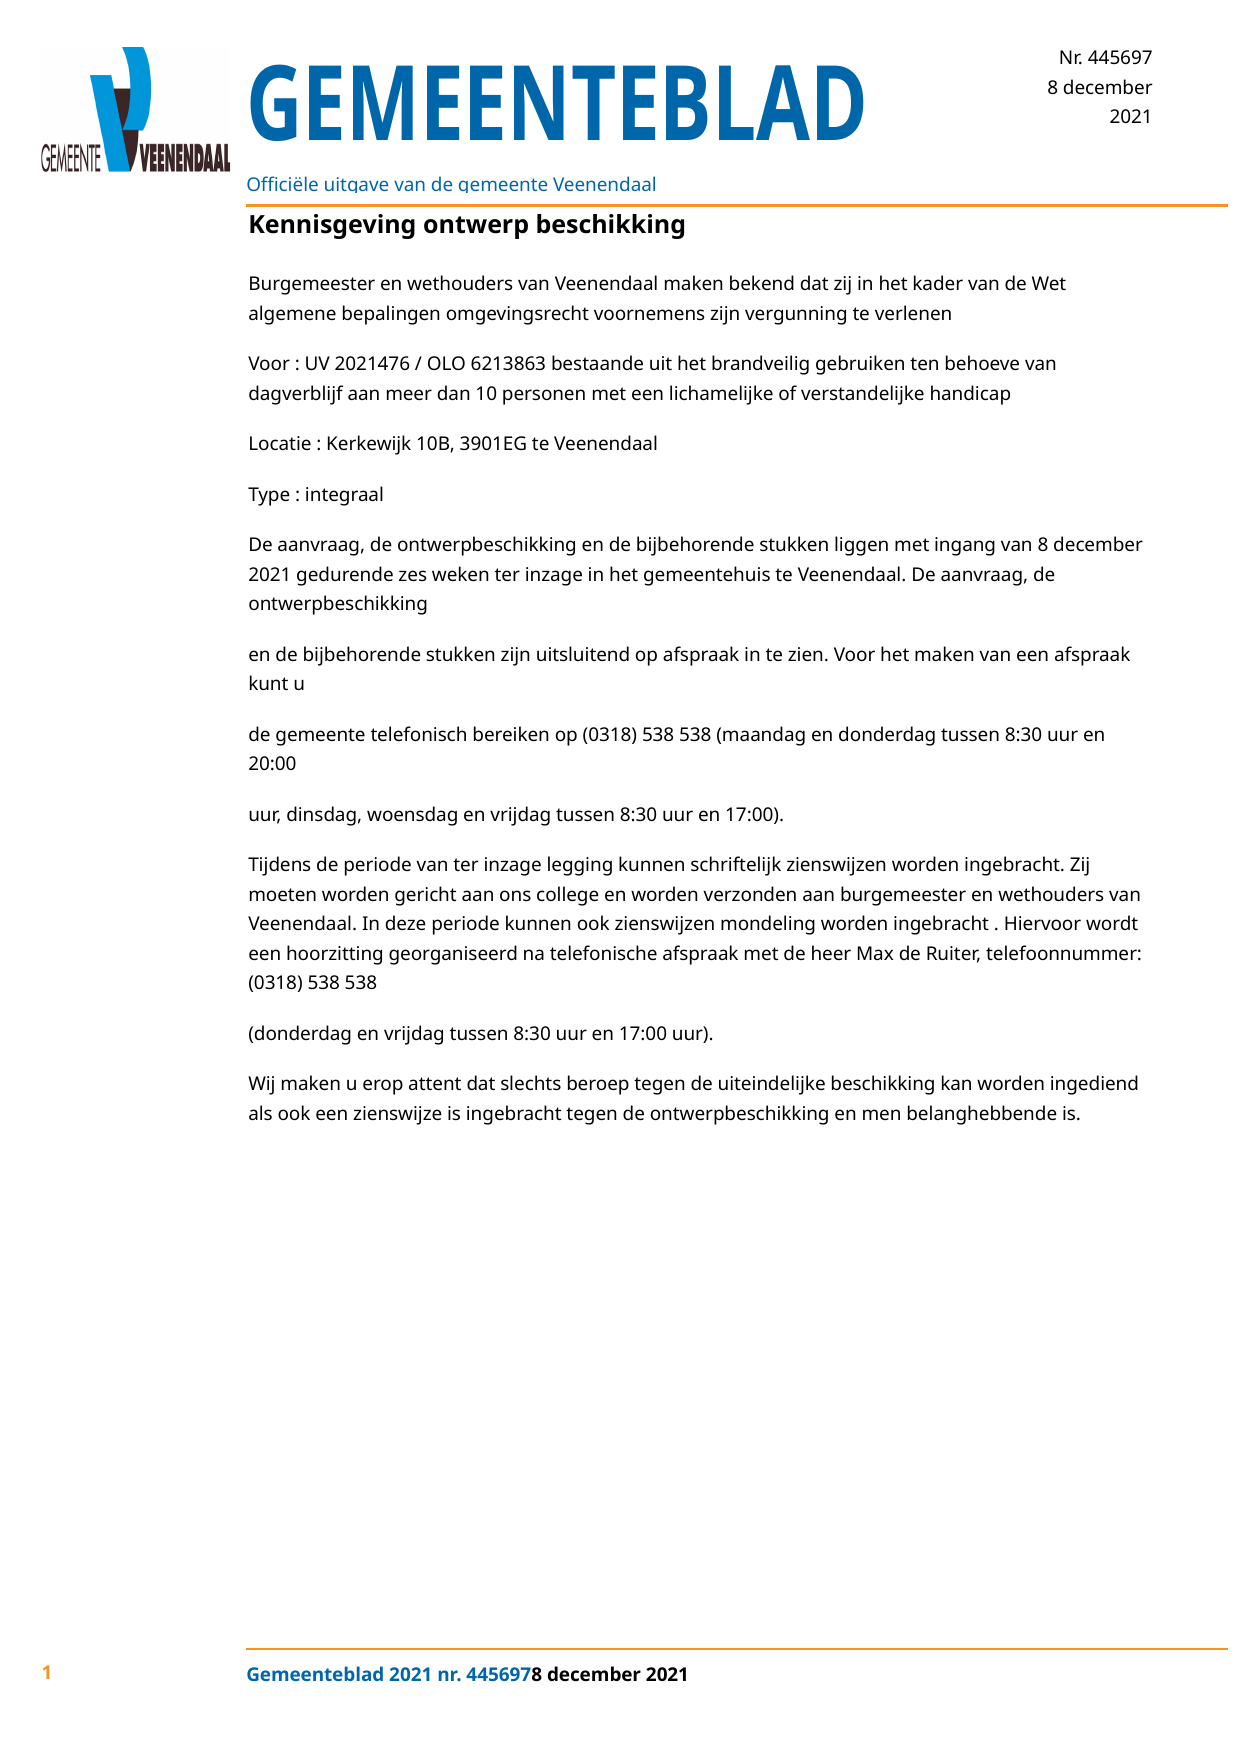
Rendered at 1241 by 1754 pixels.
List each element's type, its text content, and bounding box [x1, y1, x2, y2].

text Locatie : Kerkewijk 10B, 3901EG te Veenendaal [248, 430, 1152, 456]
text Kennisgeving ontwerp beschikking [248, 207, 1152, 241]
picture [41, 47, 130, 172]
text de gemeente telefonisch bereiken op (0318) 538 538 (maandag en donderdag tussen 8:30 uur en 20:00 [248, 721, 1152, 776]
text Voor : UV 2021476 / OLO 6213863 bestaande uit het brandveilig gebruiken ten behoeve van dagverblijf aan meer dan 10 personen met een lichamelijke of verstandelijke handicap [248, 350, 1152, 406]
text De aanvraag, de ontwerpbeschikking en de bijbehorende stukken liggen met ingang van 8 december 2021 gedurende zes weken ter inzage in het gemeentehuis te Veenendaal. De aanvraag, de ontwerpbeschikking [248, 531, 1152, 616]
text Type : integraal [248, 481, 1152, 506]
text en de bijbehorende stukken zijn uitsluitend op afspraak in te zien. Voor het maken van een afspraak kunt u [248, 641, 1152, 696]
picture [123, 47, 231, 172]
text Burgemeester en wethouders van Veenendaal maken bekend dat zij in het kader van de Wet algemene bepalingen omgevingsrecht voornemens zijn vergunning te verlenen [248, 270, 1152, 326]
text Tijdens de periode van ter inzage legging kunnen schriftelijk zienswijzen worden ingebracht. Zij moeten worden gericht aan ons college en worden verzonden aan burgemeester en wethouders van Veenendaal. In deze periode kunnen ook zienswijzen mondeling worden ingebracht . Hiervoor wordt een hoorzitting georganiseerd na telefonische afspraak met de heer Max de Ruiter, telefoonnummer: (0318) 538 538 [248, 851, 1152, 995]
text (donderdag en vrijdag tussen 8:30 uur en 17:00 uur). [248, 1020, 1152, 1046]
text Wij maken u erop attent dat slechts beroep tegen de uiteindelijke beschikking kan worden ingediend als ook een zienswijze is ingebracht tegen de ontwerpbeschikking en men belanghebbende is. [248, 1070, 1152, 1126]
text uur, dinsdag, woensdag en vrijdag tussen 8:30 uur en 17:00). [248, 801, 1152, 826]
